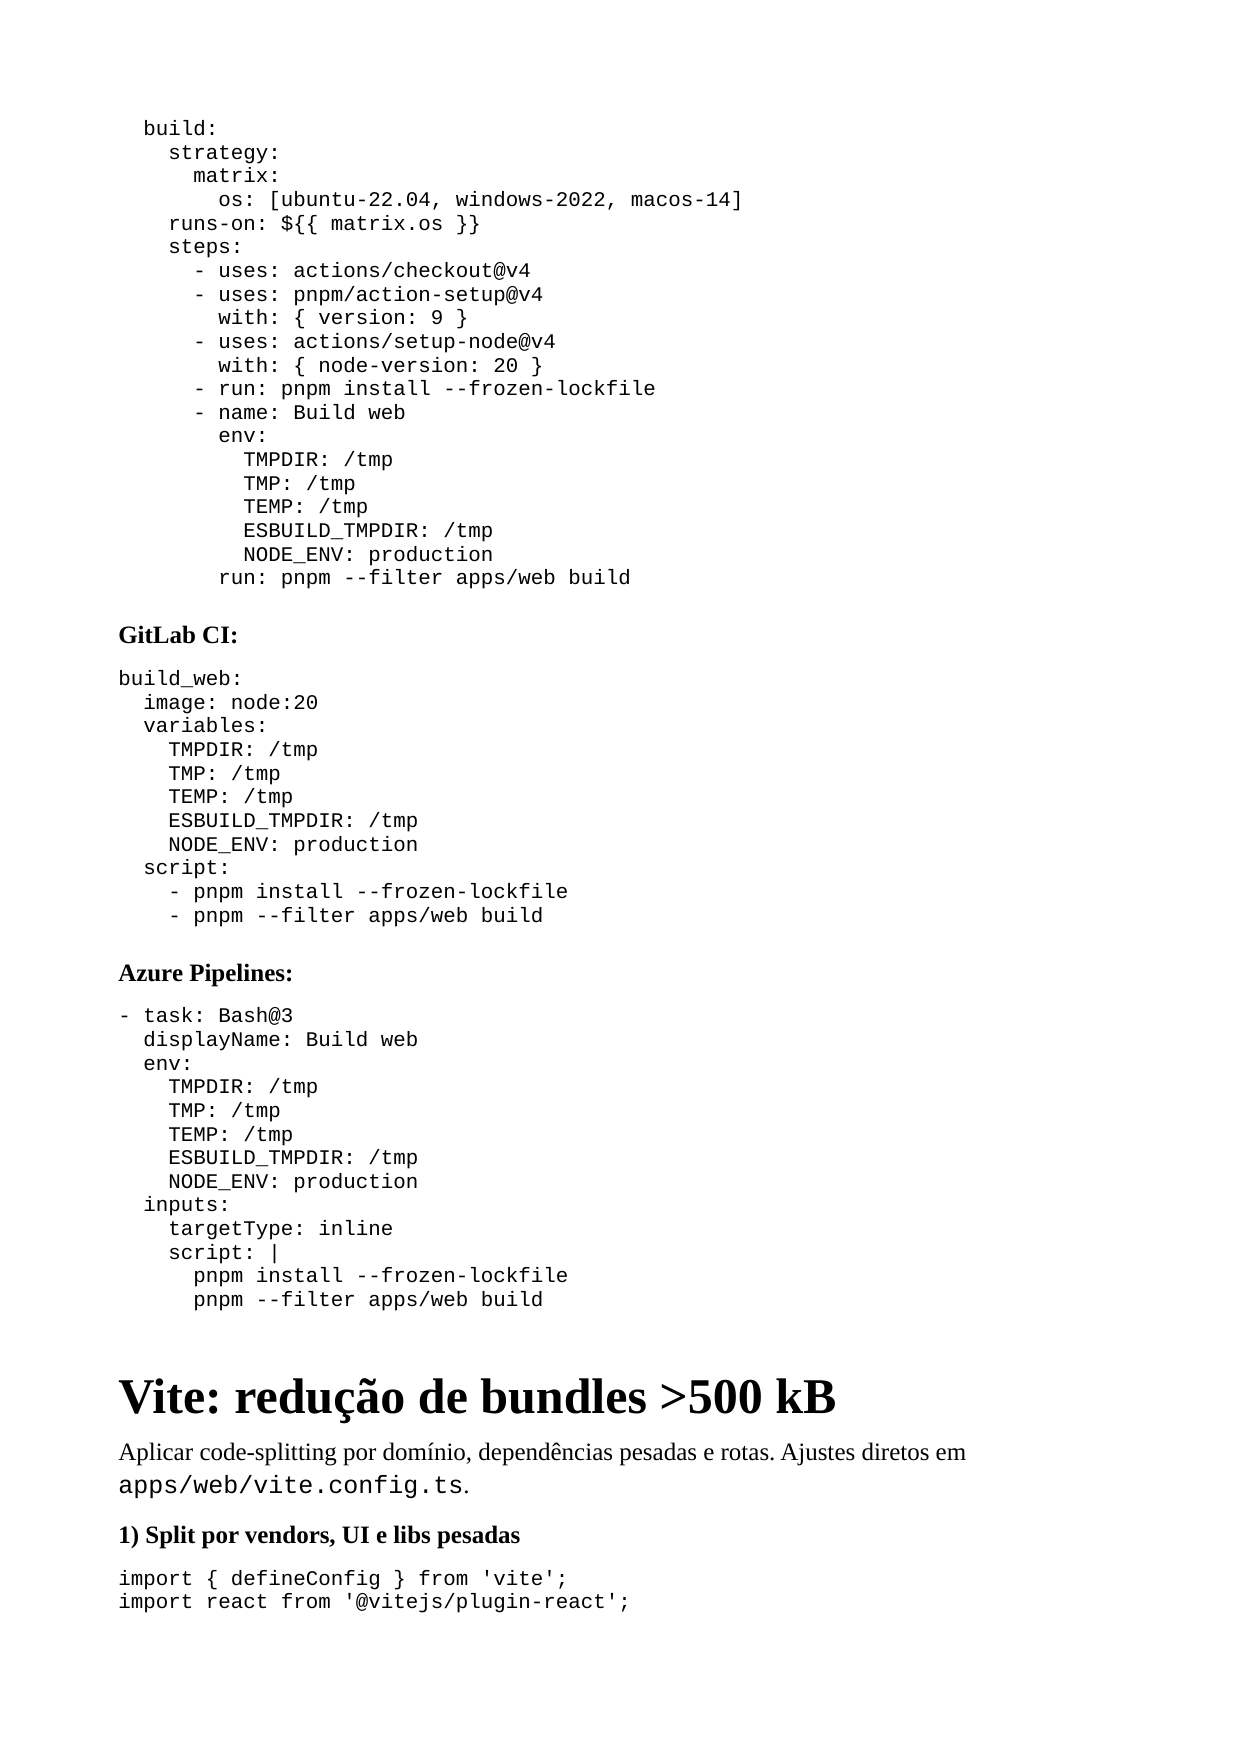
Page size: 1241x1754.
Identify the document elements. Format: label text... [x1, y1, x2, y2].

text ESBUILD_TMPDIR: /tmp [118, 520, 1122, 544]
text build_web: [118, 668, 1122, 692]
text TMPDIR: /tmp [118, 449, 1122, 473]
text NODE_ENV: production [118, 544, 1122, 567]
text - task: Bash@3 [118, 1005, 1122, 1029]
text targetType: inline [118, 1218, 1122, 1242]
text import react from '@vitejs/plugin-react'; [118, 1591, 1122, 1615]
text TMP: /tmp [118, 1100, 1122, 1123]
text build: [118, 118, 1122, 142]
subtitle Vite: redução de bundles >500 kB [118, 1367, 1122, 1425]
text image: node:20 [118, 692, 1122, 715]
text - pnpm install --frozen-lockfile [118, 881, 1122, 904]
text with: { node-version: 20 } [118, 354, 1122, 378]
text ESBUILD_TMPDIR: /tmp [118, 1147, 1122, 1171]
text os: [ubuntu-22.04, windows-2022, macos-14] [118, 189, 1122, 213]
text - uses: actions/checkout@v4 [118, 260, 1122, 284]
text script: | [118, 1242, 1122, 1265]
text NODE_ENV: production [118, 834, 1122, 857]
text ESBUILD_TMPDIR: /tmp [118, 810, 1122, 834]
text env: [118, 1053, 1122, 1076]
text variables: [118, 715, 1122, 739]
text pnpm install --frozen-lockfile [118, 1265, 1122, 1289]
text runs-on: ${{ matrix.os }} [118, 213, 1122, 236]
text - uses: pnpm/action-setup@v4 [118, 284, 1122, 307]
text TEMP: /tmp [118, 786, 1122, 810]
text with: { version: 9 } [118, 307, 1122, 331]
text TMP: /tmp [118, 473, 1122, 496]
text TMP: /tmp [118, 763, 1122, 786]
text steps: [118, 236, 1122, 260]
text GitLab CI: [118, 621, 1122, 649]
text strategy: [118, 142, 1122, 165]
text - pnpm --filter apps/web build [118, 904, 1122, 928]
text pnpm --filter apps/web build [118, 1289, 1122, 1313]
text env: [118, 426, 1122, 449]
text TEMP: /tmp [118, 496, 1122, 520]
text 1) Split por vendors, UI e libs pesadas [118, 1520, 1122, 1549]
text import { defineConfig } from 'vite'; [118, 1568, 1122, 1591]
text Azure Pipelines: [118, 958, 1122, 986]
text script: [118, 857, 1122, 881]
text TEMP: /tmp [118, 1123, 1122, 1147]
text matrix: [118, 165, 1122, 189]
text TMPDIR: /tmp [118, 739, 1122, 763]
text - name: Build web [118, 402, 1122, 426]
text - uses: actions/setup-node@v4 [118, 331, 1122, 354]
text TMPDIR: /tmp [118, 1076, 1122, 1100]
text displayName: Build web [118, 1029, 1122, 1053]
text - run: pnpm install --frozen-lockfile [118, 378, 1122, 402]
text NODE_ENV: production [118, 1171, 1122, 1194]
text inputs: [118, 1194, 1122, 1218]
text run: pnpm --filter apps/web build [118, 567, 1122, 591]
text Aplicar code-splitting por domínio, dependências pesadas e rotas. Ajustes diretos em apps/web/vite.config.ts. [118, 1437, 1122, 1501]
